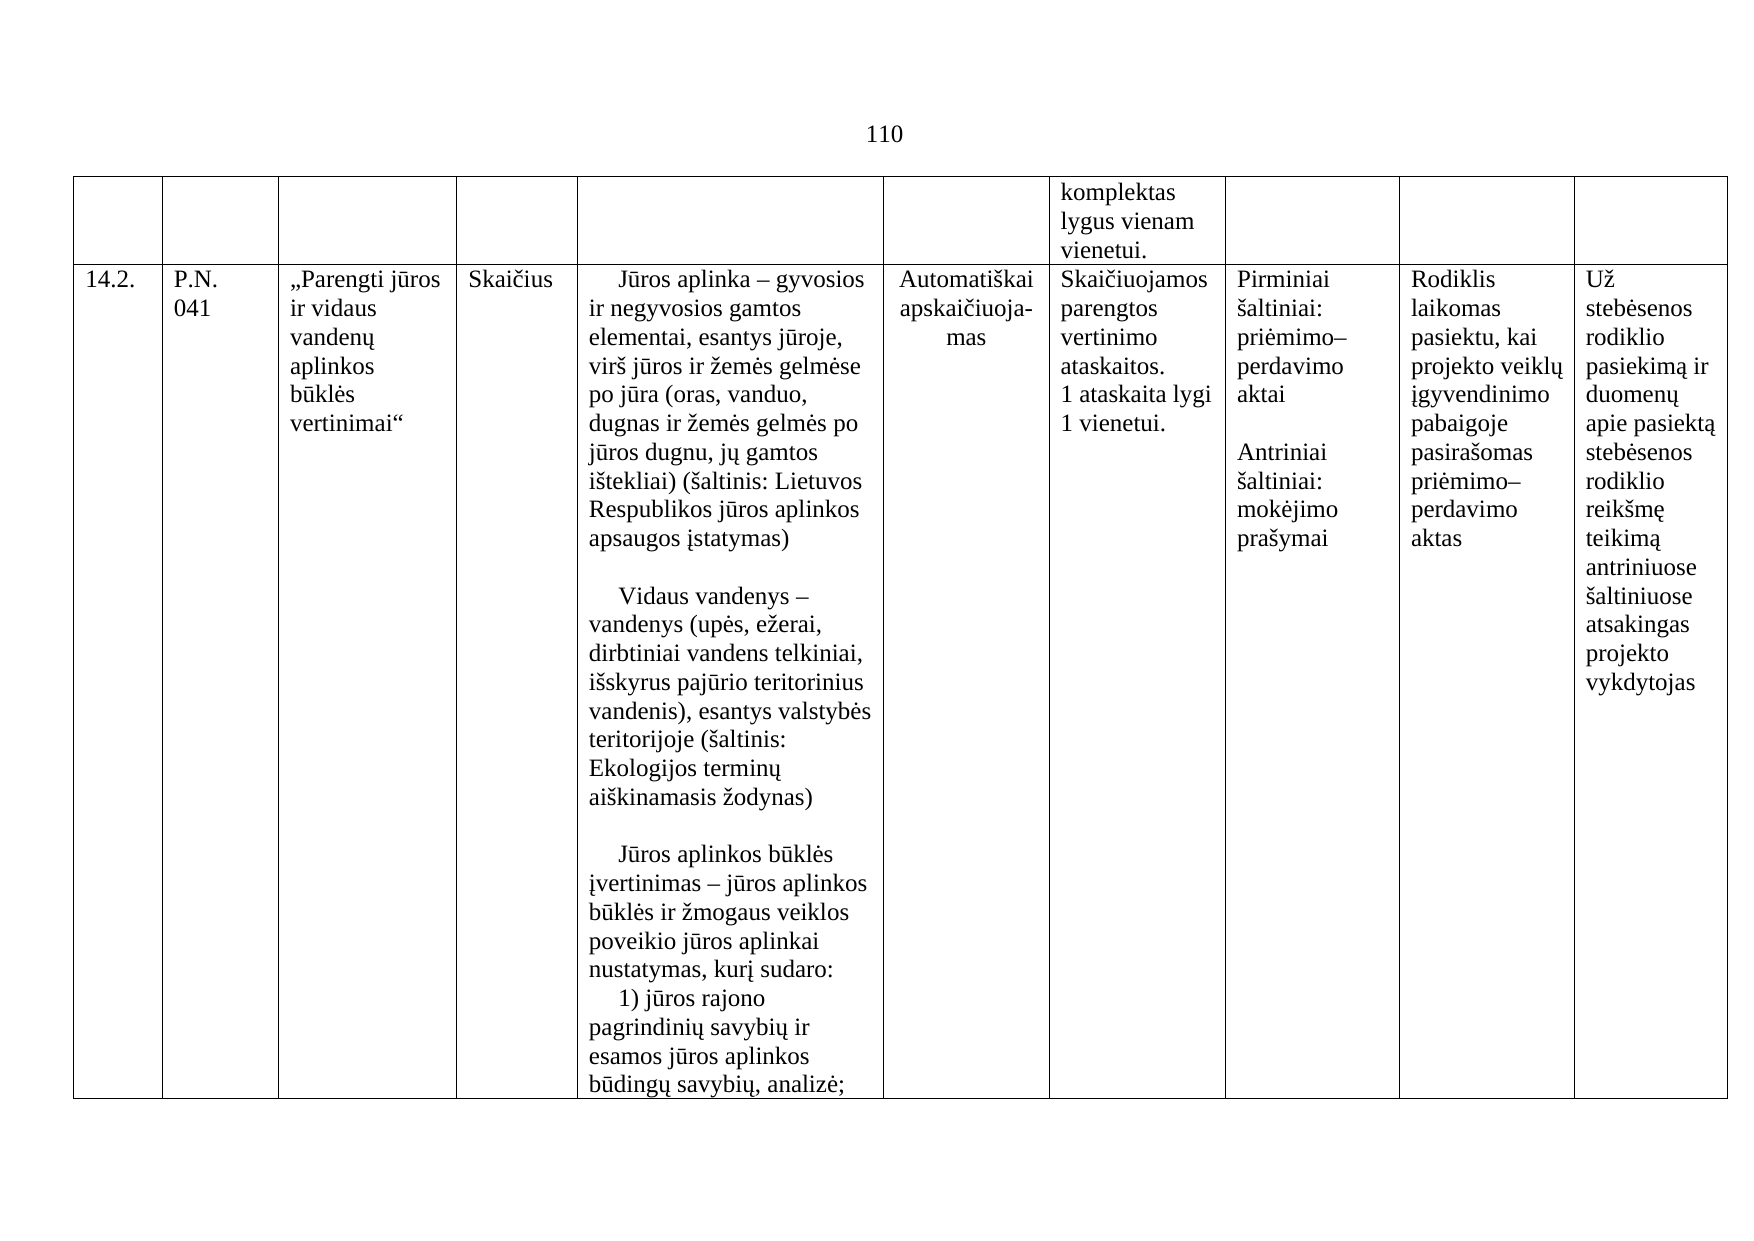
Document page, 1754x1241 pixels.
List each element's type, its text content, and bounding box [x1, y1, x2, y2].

table_cell [457, 177, 577, 263]
table_cell [884, 177, 1049, 263]
table_cell Skaičiuojamos parengtos vertinimo ataskaitos. 1 ataskaita lygi 1 vienetui. [1050, 265, 1225, 1098]
table_cell Jūros aplinka – gyvosios ir negyvosios gamtos elementai, esantys jūroje, virš jūros ir žemės gelmėse po jūra (oras, vanduo, dugnas ir žemės gelmės po jūros dugnu, jų gamtos ištekliai) (šaltinis: Lietuvos Respublikos jūros aplinkos apsaugos įstatymas) Vidaus vandenys – vandenys (upės, ežerai, dirbtiniai vandens telkiniai, išskyrus pajūrio teritorinius vandenis), esantys valstybės teritorijoje (šaltinis: Ekologijos terminų aiškinamasis žodynas) Jūros aplinkos būklės įvertinimas – jūros aplinkos būklės ir žmogaus veiklos poveikio jūros aplinkai nustatymas, kurį sudaro: 1) jūros rajono pagrindinių savybių ir esamos jūros aplinkos būdingų savybių, analizė; [578, 265, 883, 1098]
table_cell Skaičius [457, 265, 577, 1098]
table_cell P.N. 041 [163, 265, 278, 1098]
table_cell Už stebėsenos rodiklio pasiekimą ir duomenų apie pasiektą stebėsenos rodiklio reikšmę teikimą antriniuose šaltiniuose atsakingas projekto vykdytojas [1575, 265, 1727, 1098]
table_cell [578, 177, 883, 263]
table_cell [74, 177, 162, 263]
table_cell [1226, 177, 1399, 263]
table_cell [1400, 177, 1574, 263]
table_cell Automatiškai apskaičiuoja-mas [884, 265, 1049, 1098]
table_cell [163, 177, 278, 263]
table_cell [279, 177, 456, 263]
table_cell Rodiklis laikomas pasiektu, kai projekto veiklų įgyvendinimo pabaigoje pasirašomas priėmimo–perdavimo aktas [1400, 265, 1574, 1098]
table_cell Pirminiai šaltiniai: priėmimo–perdavimo aktai Antriniai šaltiniai: mokėjimo prašymai [1226, 265, 1399, 1098]
table_cell komplektas lygus vienam vienetui. [1050, 177, 1225, 263]
table_cell [1575, 177, 1727, 263]
table_cell „Parengti jūros ir vidaus vandenų aplinkos būklės vertinimai“ [279, 265, 456, 1098]
table_cell 14.2. [74, 265, 162, 1098]
